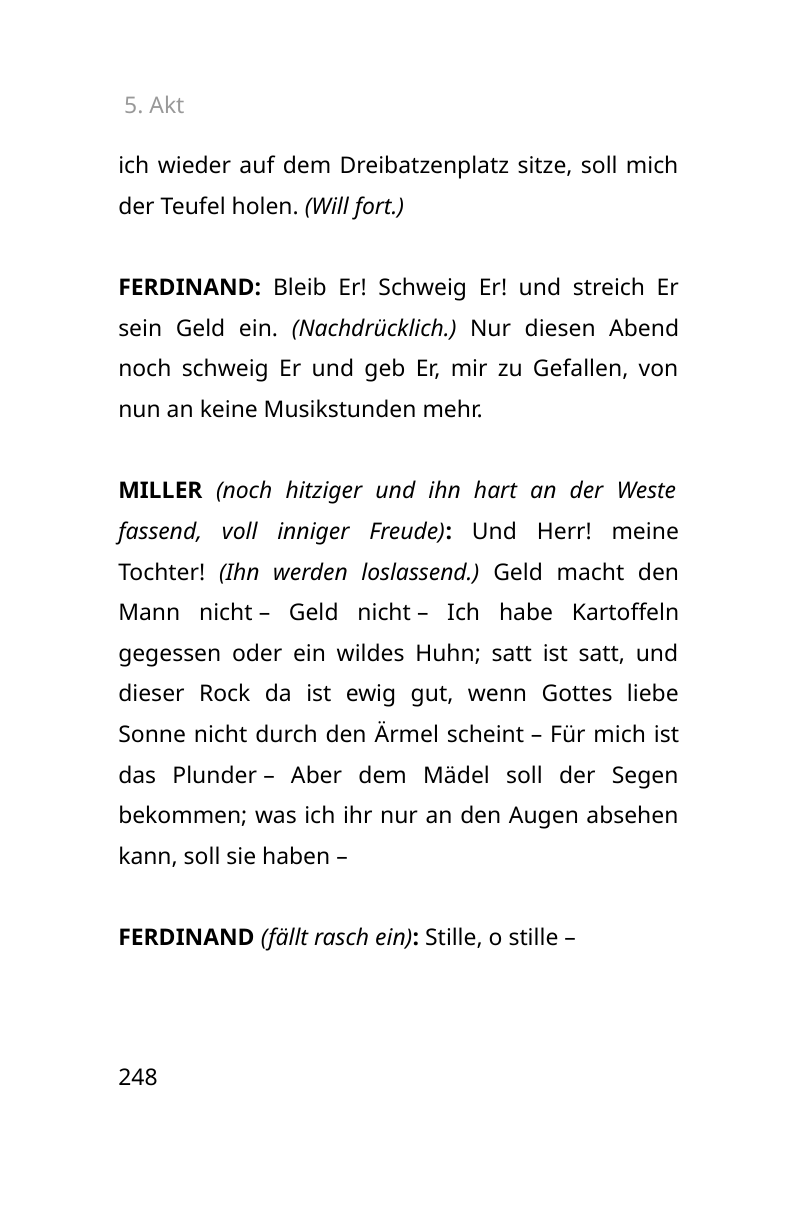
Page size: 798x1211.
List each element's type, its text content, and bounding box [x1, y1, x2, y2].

text FERDINAND: Bleib Er! Schweig Er! und streich Er sein Geld ein. (Nachdrücklich.) Nur diesen Abend noch schweig Er und geb Er, mir zu Gefallen, von nun an keine Musikstunden mehr. [118, 242, 679, 424]
text ich wieder auf dem Dreibatzenplatz sitze, soll mich der Teufel holen. (Will fort.) [118, 149, 679, 221]
text MILLER (noch hitziger und ihn hart an der Weste fassend, voll inniger Freude): Und Herr! meine Tochter! (Ihn werden loslassend.) Geld macht den Mann nicht – Geld nicht – Ich habe Kartoffeln gegessen oder ein wildes Huhn; satt ist satt, und dieser Rock da ist ewig gut, wenn Gottes liebe Sonne nicht durch den Ärmel scheint – Für mich ist das Plunder – Aber dem Mädel soll der Segen bekommen; was ich ihr nur an den Augen absehen kann, soll sie haben – [118, 445, 679, 871]
text FERDINAND (fällt rasch ein): Stille, o stille – [118, 892, 679, 952]
